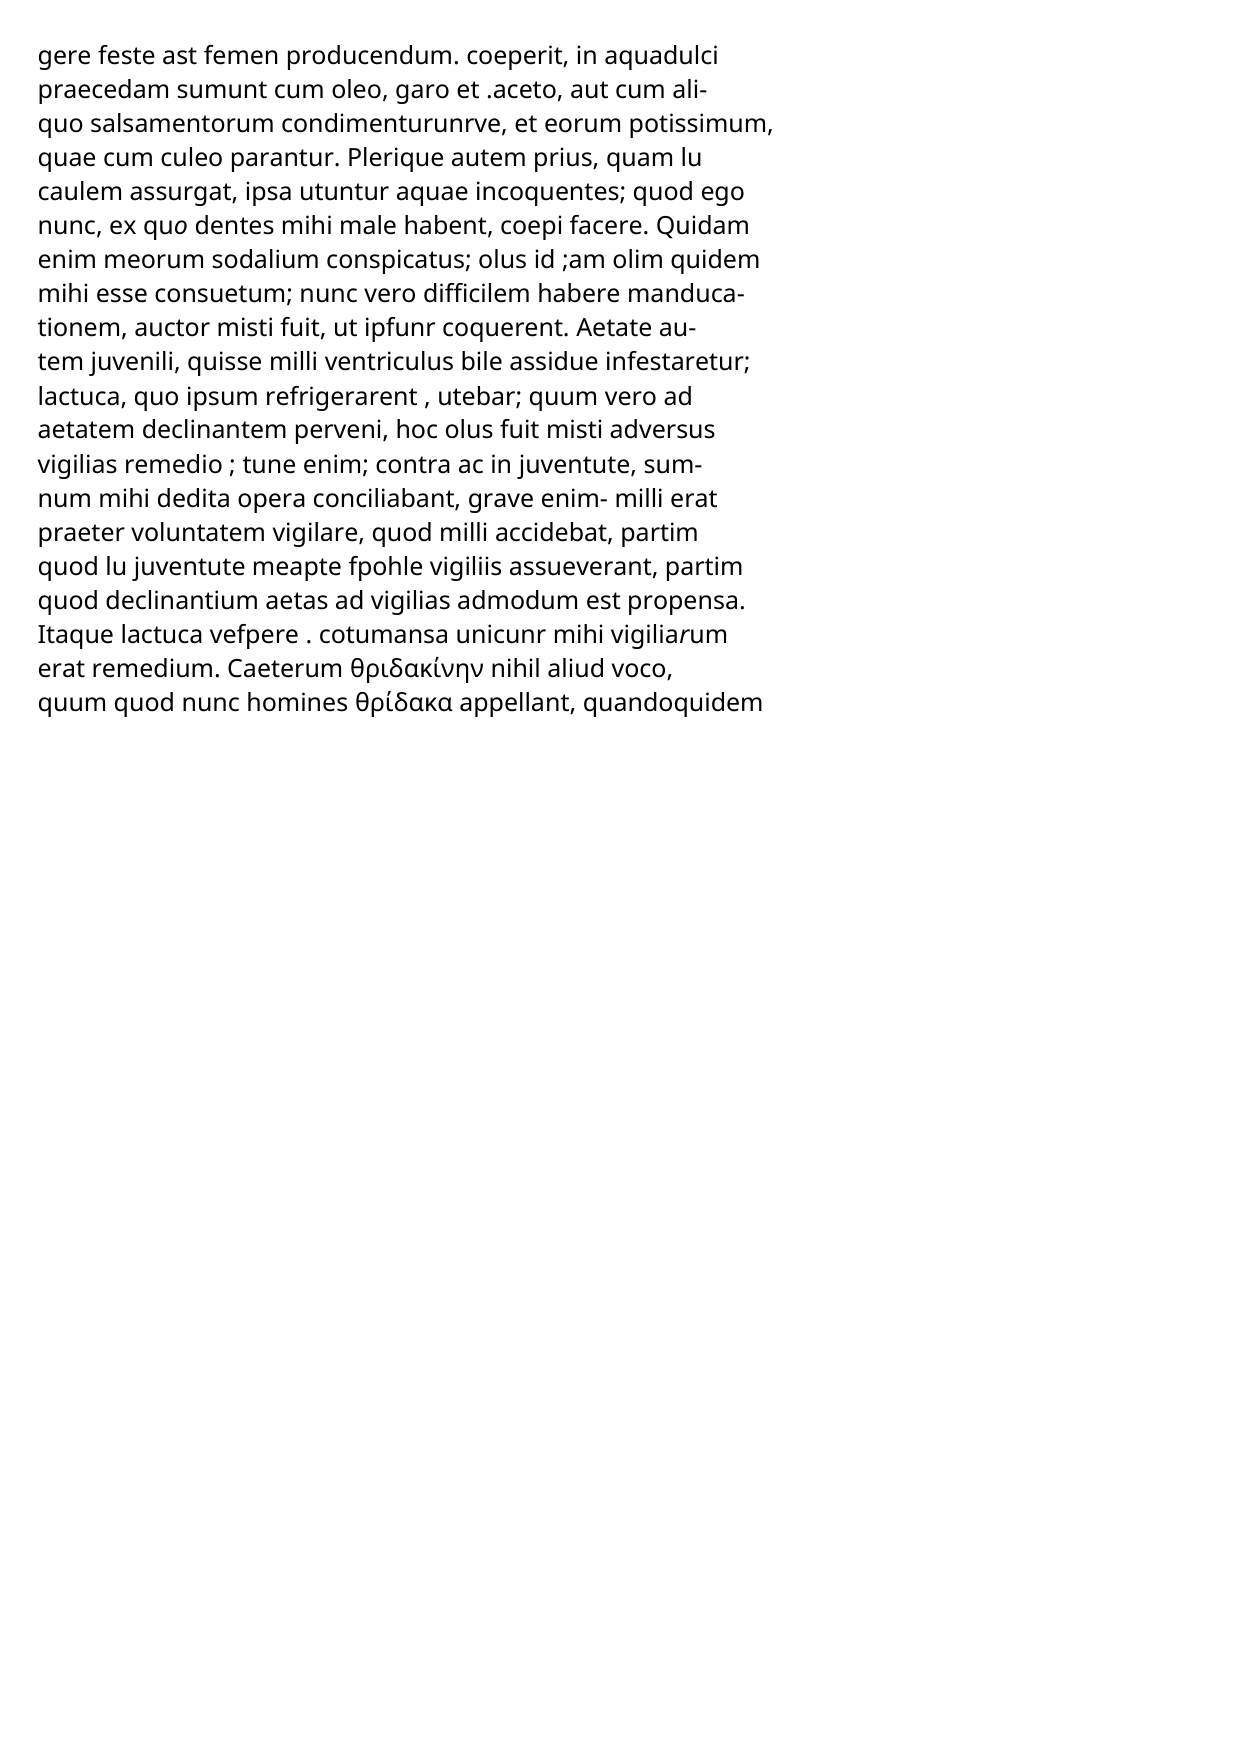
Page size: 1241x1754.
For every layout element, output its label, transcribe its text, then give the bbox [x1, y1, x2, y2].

text gere feste ast femen producendum. coeperit, in aquadulci praecedam sumunt cum oleo, garo et .aceto, aut cum ali- quo salsamentorum condimenturunrve, et eorum potissimum, quae cum culeo parantur. Plerique autem prius, quam lu caulem assurgat, ipsa utuntur aquae incoquentes; quod ego nunc, ex quo dentes mihi male habent, coepi facere. Quidam enim meorum sodalium conspicatus; olus id ;am olim quidem mihi esse consuetum; nunc vero difficilem habere manduca- tionem, auctor misti fuit, ut ipfunr coquerent. Aetate au- tem juvenili, quisse milli ventriculus bile assidue infestaretur; lactuca, quo ipsum refrigerarent , utebar; quum vero ad aetatem declinantem perveni, hoc olus fuit misti adversus vigilias remedio ; tune enim; contra ac in juventute, sum- num mihi dedita opera conciliabant, grave enim- milli erat praeter voluntatem vigilare, quod milli accidebat, partim quod lu juventute meapte fpohle vigiliis assueverant, partim quod declinantium aetas ad vigilias admodum est propensa. Itaque lactuca vefpere . cotumansa unicunr mihi vigiliarum erat remedium. Caeterum θριδακίνην nihil aliud voco, quum quod nunc homines θρίδακα appellant, quandoquidem [37, 37, 1203, 719]
